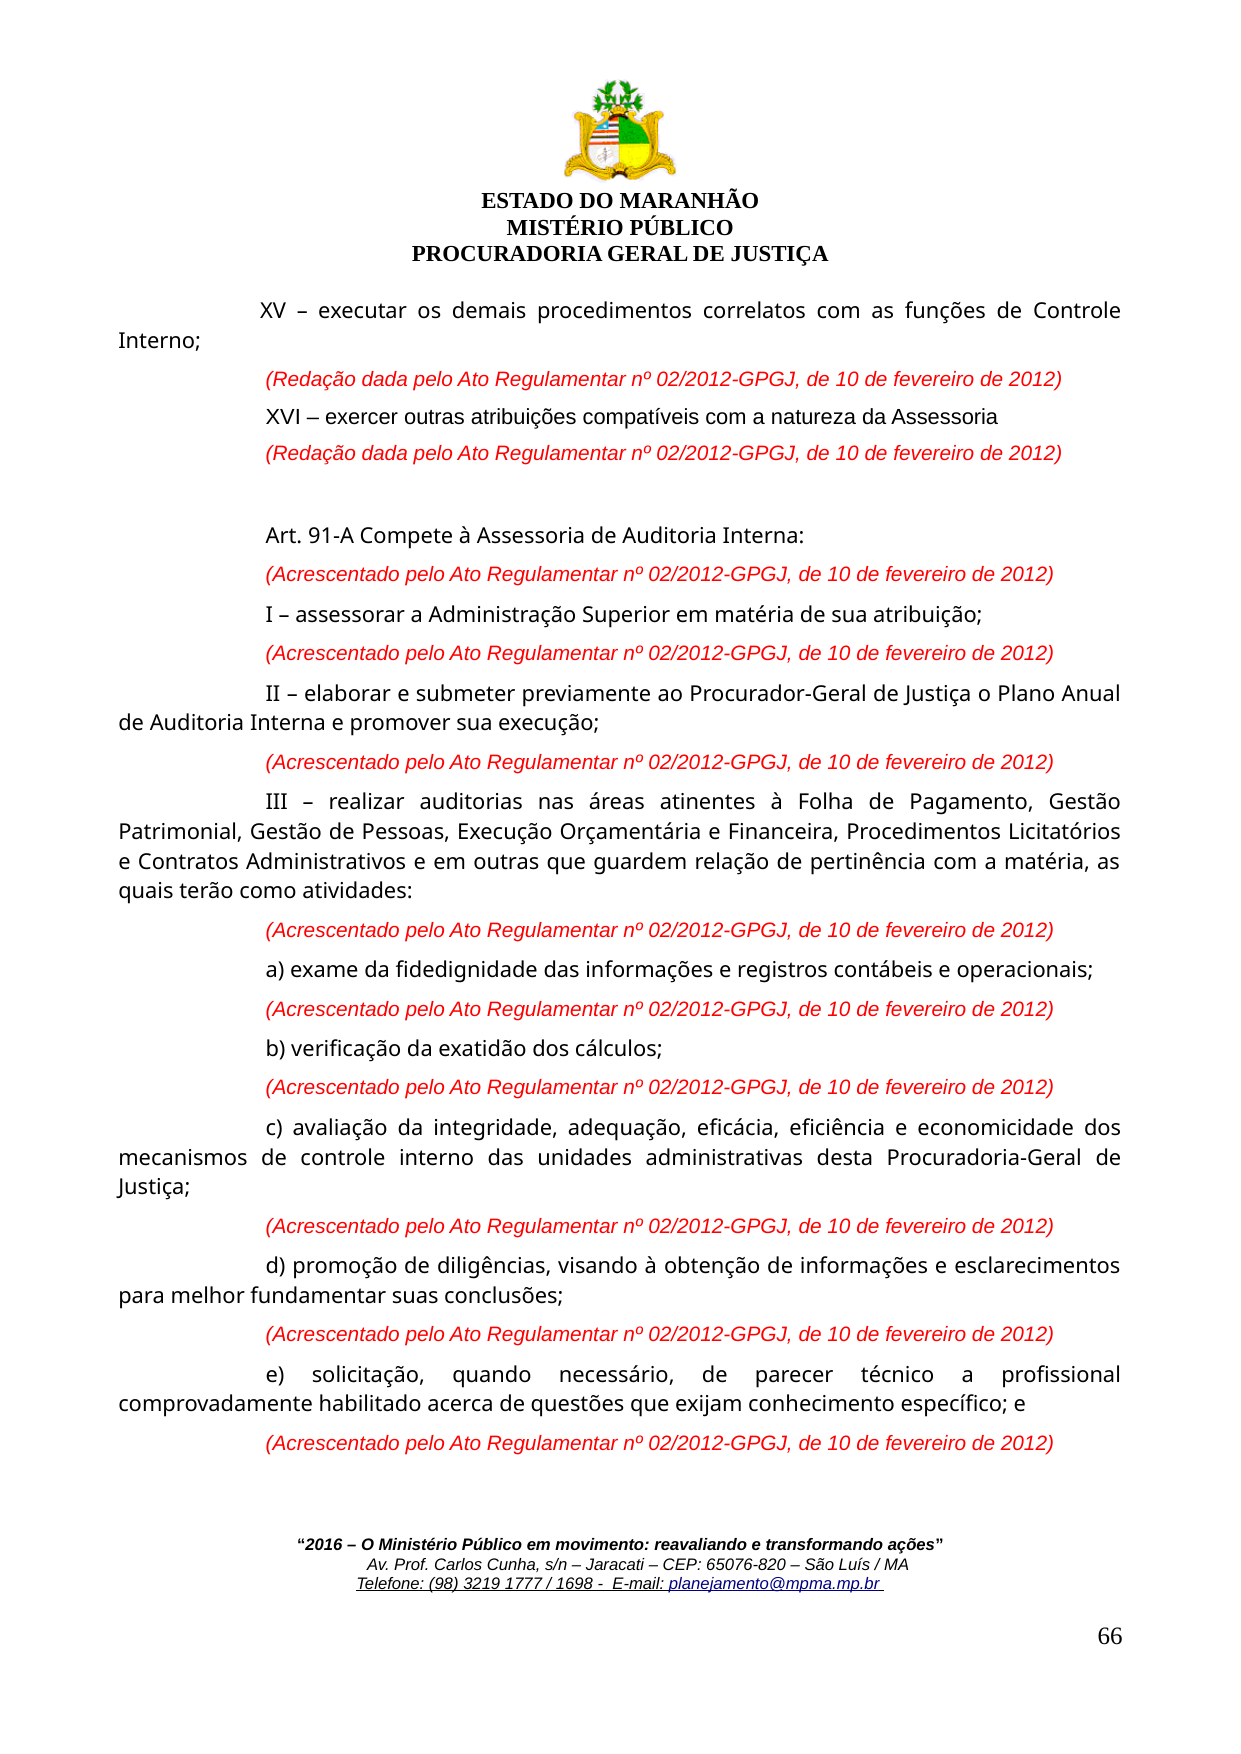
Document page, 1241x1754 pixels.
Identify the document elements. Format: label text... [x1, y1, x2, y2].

text c) avaliação da integridade, adequação, eficácia, eficiência e economicidade dos mecanismos de controle interno das unidades administrativas desta Procuradoria-Geral de Justiça; [118, 1112, 1122, 1201]
text e) solicitação, quando necessário, de parecer técnico a profissional comprovadamente habilitado acerca de questões que exijam conhecimento específico; e [118, 1358, 1122, 1418]
text (Acrescentado pelo Ato Regulamentar nº 02/2012-GPGJ, de 10 de fevereiro de 2012) [118, 749, 1122, 773]
text (Acrescentado pelo Ato Regulamentar nº 02/2012-GPGJ, de 10 de fevereiro de 2012) [118, 641, 1122, 665]
text (Acrescentado pelo Ato Regulamentar nº 02/2012-GPGJ, de 10 de fevereiro de 2012) [118, 996, 1122, 1020]
text Art. 91-A Compete à Assessoria de Auditoria Interna: [118, 520, 1122, 550]
text (Acrescentado pelo Ato Regulamentar nº 02/2012-GPGJ, de 10 de fevereiro de 2012) [118, 1322, 1122, 1346]
text b) verificação da exatidão dos cálculos; [118, 1033, 1122, 1063]
text (Redação dada pelo Ato Regulamentar nº 02/2012-GPGJ, de 10 de fevereiro de 2012) [118, 441, 1122, 465]
text II – elaborar e submeter previamente ao Procurador-Geral de Justiça o Plano Anual de Auditoria Interna e promover sua execução; [118, 677, 1122, 737]
text I – assessorar a Administração Superior em matéria de sua atribuição; [118, 599, 1122, 628]
text (Acrescentado pelo Ato Regulamentar nº 02/2012-GPGJ, de 10 de fevereiro de 2012) [118, 918, 1122, 942]
text (Acrescentado pelo Ato Regulamentar nº 02/2012-GPGJ, de 10 de fevereiro de 2012) [118, 1213, 1122, 1237]
text a) exame da fidedignidade das informações e registros contábeis e operacionais; [118, 954, 1122, 984]
text (Acrescentado pelo Ato Regulamentar nº 02/2012-GPGJ, de 10 de fevereiro de 2012) [118, 1431, 1122, 1454]
text (Redação dada pelo Ato Regulamentar nº 02/2012-GPGJ, de 10 de fevereiro de 2012) [118, 367, 1122, 391]
text (Acrescentado pelo Ato Regulamentar nº 02/2012-GPGJ, de 10 de fevereiro de 2012) [118, 1075, 1122, 1099]
text XV – executar os demais procedimentos correlatos com as funções de Controle Interno; [118, 295, 1122, 354]
text (Acrescentado pelo Ato Regulamentar nº 02/2012-GPGJ, de 10 de fevereiro de 2012) [118, 562, 1122, 586]
text XVI – exercer outras atribuições compatíveis com a natureza da Assessoria [118, 403, 1122, 429]
text d) promoção de diligências, visando à obtenção de informações e esclarecimentos para melhor fundamentar suas conclusões; [118, 1250, 1122, 1309]
text III – realizar auditorias nas áreas atinentes à Folha de Pagamento, Gestão Patrimonial, Gestão de Pessoas, Execução Orçamentária e Financeira, Procedimentos Licitatórios e Contratos Administrativos e em outras que guardem relação de pertinência com a matéria, as quais terão como atividades: [118, 786, 1122, 905]
